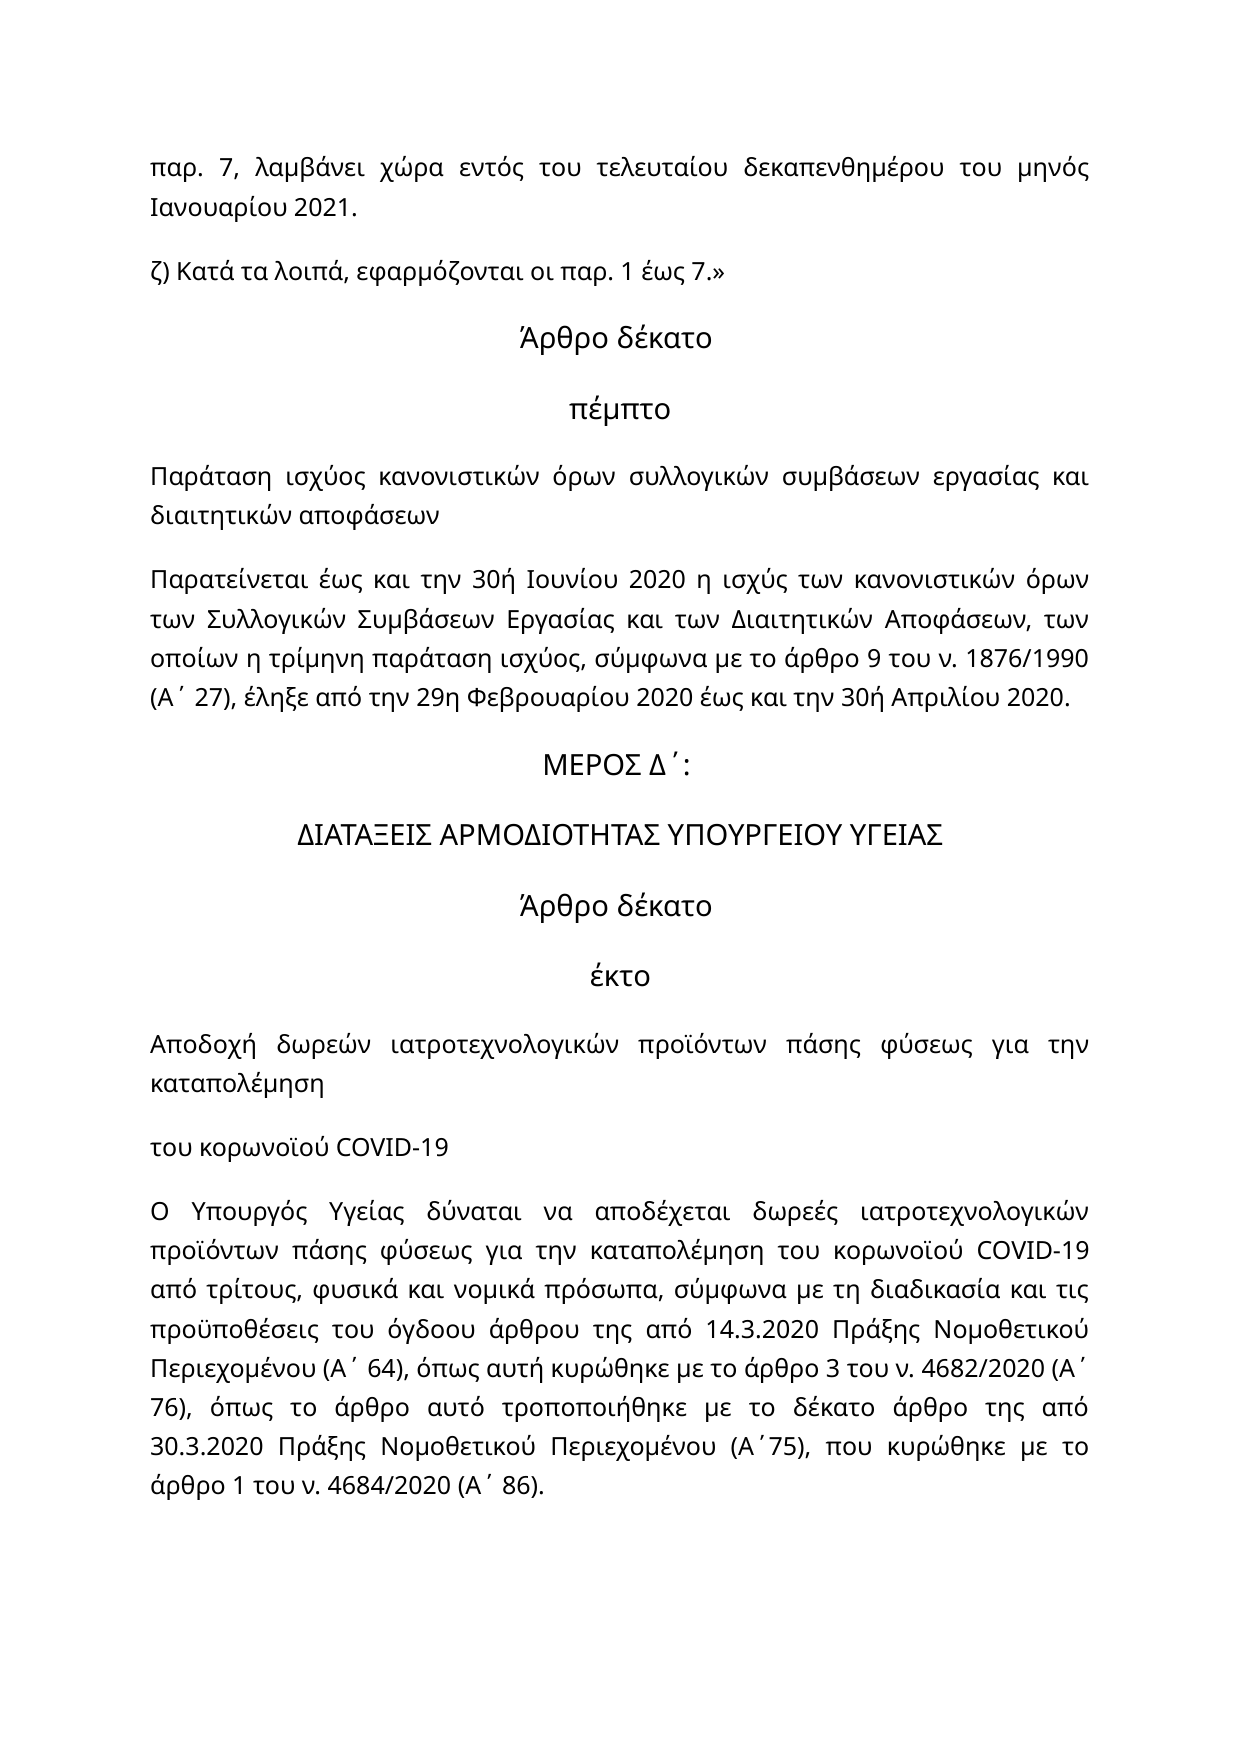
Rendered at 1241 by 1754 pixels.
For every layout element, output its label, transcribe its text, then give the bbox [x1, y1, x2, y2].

text Ο Υπουργός Υγείας δύναται να αποδέχεται δωρεές ιατροτεχνολογικών προϊόντων πάσης φύσεως για την καταπολέμηση του κορωνοϊού COVID-19 από τρίτους, φυσικά και νομικά πρόσωπα, σύμφωνα με τη διαδικασία και τις προϋποθέσεις του όγδοου άρθρου της από 14.3.2020 Πράξης Νομοθετικού Περιεχομένου (Α΄ 64), όπως αυτή κυρώθηκε με το άρθρο 3 του ν. 4682/2020 (Α΄ 76), όπως το άρθρο αυτό τροποποιήθηκε με το δέκατο άρθρο της από 30.3.2020 Πράξης Νομοθετικού Περιεχομένου (A΄75), που κυρώθηκε με το άρθρο 1 του ν. 4684/2020 (Α΄ 86). [150, 1194, 1090, 1502]
text Παρατείνεται έως και την 30ή Ιουνίου 2020 η ισχύς των κανονιστικών όρων των Συλλογικών Συμβάσεων Εργασίας και των Διαιτητικών Αποφάσεων, των οποίων η τρίμηνη παράταση ισχύος, σύμφωνα με το άρθρο 9 του ν. 1876/1990 (Α΄ 27), έληξε από την 29η Φεβρουαρίου 2020 έως και την 30ή Απριλίου 2020. [150, 562, 1090, 714]
subtitle ΔΙΑΤΑΞΕΙΣ ΑΡΜΟΔΙΟΤΗΤΑΣ ΥΠΟΥΡΓΕΙΟΥ ΥΓΕΙΑΣ [150, 814, 1090, 854]
subtitle ΜΕΡΟΣ Δ΄: [150, 744, 1090, 783]
text παρ. 7, λαμβάνει χώρα εντός του τελευταίου δεκαπενθημέρου του μηνός Ιανουαρίου 2021. [150, 150, 1090, 223]
text του κορωνοϊού COVID-19 [150, 1129, 1090, 1164]
subtitle Άρθρο δέκατο [150, 317, 1090, 357]
subtitle έκτο [150, 956, 1090, 995]
text Αποδοχή δωρεών ιατροτεχνολογικών προϊόντων πάσης φύσεως για την καταπολέμηση [150, 1026, 1090, 1099]
subtitle Άρθρο δέκατο [150, 885, 1090, 925]
text ζ) Κατά τα λοιπά, εφαρμόζονται οι παρ. 1 έως 7.» [150, 253, 1090, 287]
text Παράταση ισχύος κανονιστικών όρων συλλογικών συμβάσεων εργασίας και διαιτητικών αποφάσεων [150, 459, 1090, 532]
subtitle πέμπτο [150, 388, 1090, 428]
